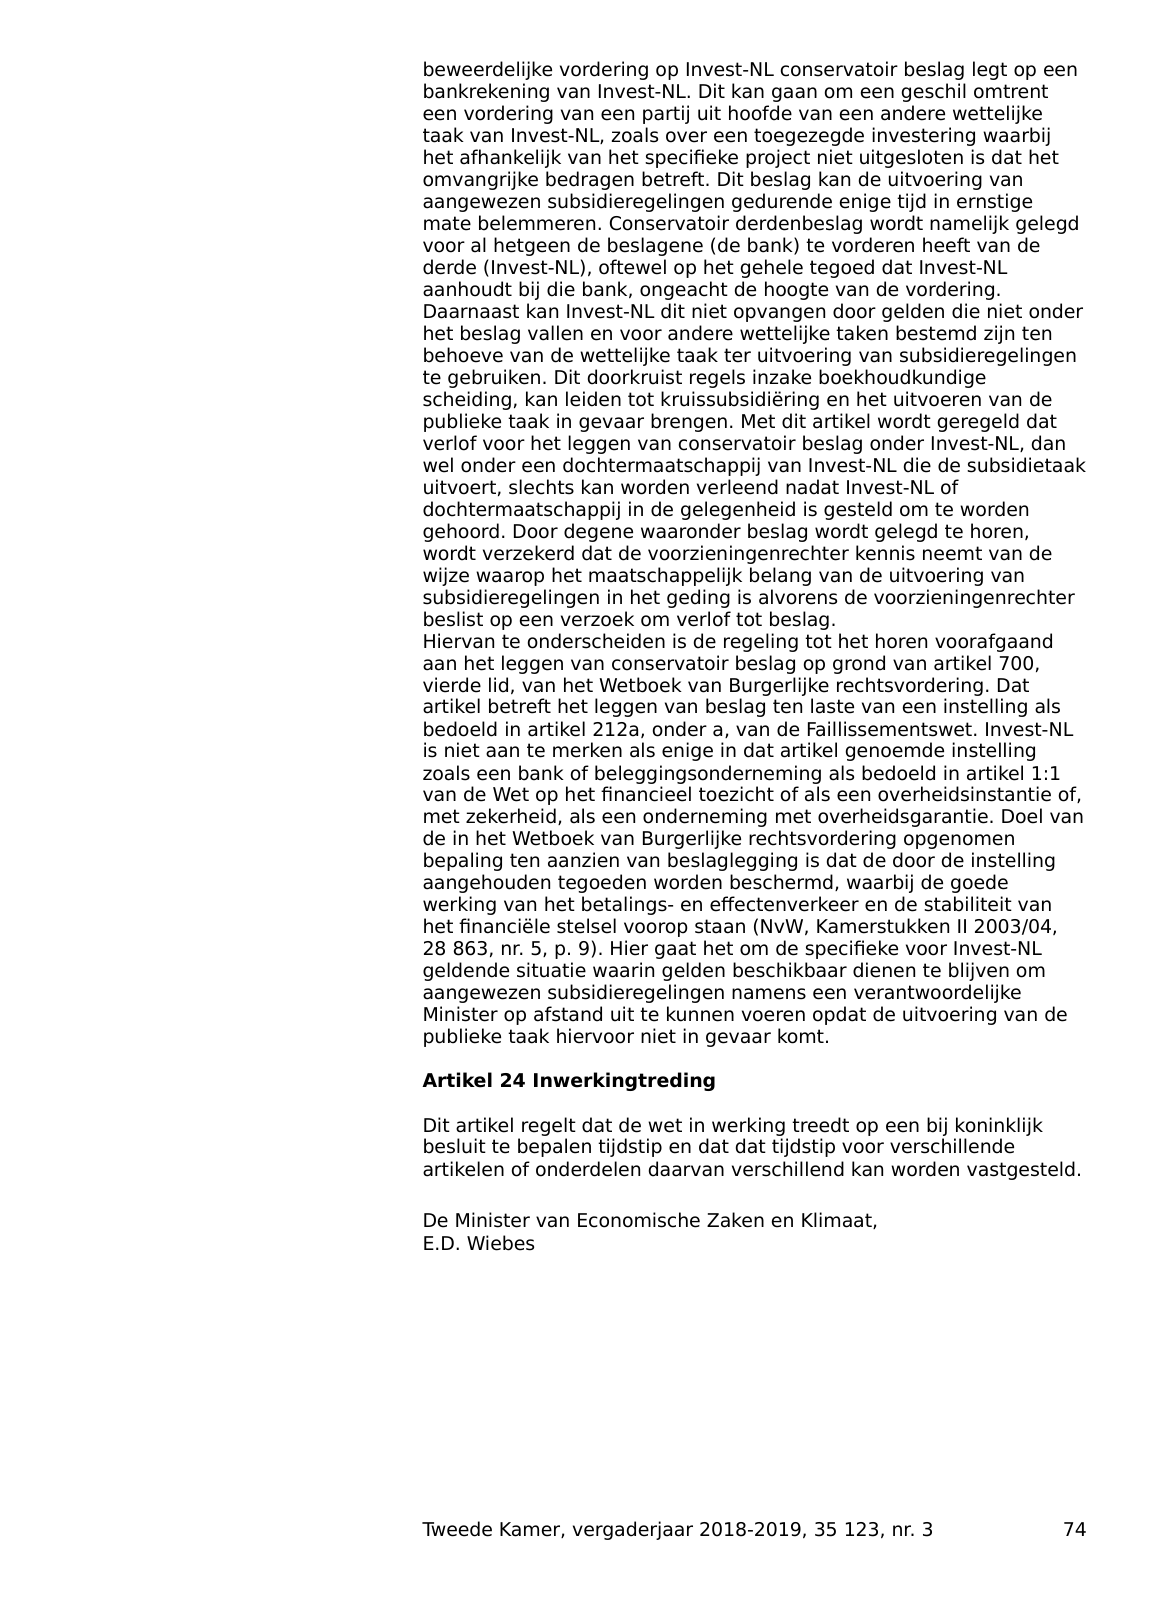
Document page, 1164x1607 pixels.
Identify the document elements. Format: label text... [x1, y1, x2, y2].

text Hiervan te onderscheiden is de regeling tot het horen voorafgaand aan het leggen van conservatoir beslag op grond van artikel 700, vierde lid, van het Wetboek van Burgerlijke rechtsvordering. Dat artikel betreft het leggen van beslag ten laste van een instelling als bedoeld in artikel 212a, onder a, van de Faillissementswet. Invest-NL is niet aan te merken als enige in dat artikel genoemde instelling zoals een bank of beleggingsonderneming als bedoeld in artikel 1:1 van de Wet op het financieel toezicht of als een overheidsinstantie of, met zekerheid, als een onderneming met overheidsgarantie. Doel van de in het Wetboek van Burgerlijke rechtsvordering opgenomen bepaling ten aanzien van beslaglegging is dat de door de instelling aangehouden tegoeden worden beschermd, waarbij de goede werking van het betalings- en effectenverkeer en de stabiliteit van het financiële stelsel voorop staan (NvW, Kamerstukken II 2003/04, 28 863, nr. 5, p. 9). Hier gaat het om de specifieke voor Invest-NL geldende situatie waarin gelden beschikbaar dienen te blijven om aangewezen subsidieregelingen namens een verantwoordelijke Minister op afstand uit te kunnen voeren opdat de uitvoering van de publieke taak hiervoor niet in gevaar komt. [422, 631, 1087, 1048]
subtitle Artikel 24 Inwerkingtreding [422, 1070, 1087, 1092]
text De Minister van Economische Zaken en Klimaat, E.D. Wiebes [422, 1210, 1087, 1254]
text beweerdelijke vordering op Invest-NL conservatoir beslag legt op een bankrekening van Invest-NL. Dit kan gaan om een geschil omtrent een vordering van een partij uit hoofde van een andere wettelijke taak van Invest-NL, zoals over een toegezegde investering waarbij het afhankelijk van het specifieke project niet uitgesloten is dat het omvangrijke bedragen betreft. Dit beslag kan de uitvoering van aangewezen subsidieregelingen gedurende enige tijd in ernstige mate belemmeren. Conservatoir derdenbeslag wordt namelijk gelegd voor al hetgeen de beslagene (de bank) te vorderen heeft van de derde (Invest-NL), oftewel op het gehele tegoed dat Invest-NL aanhoudt bij die bank, ongeacht de hoogte van de vordering. Daarnaast kan Invest-NL dit niet opvangen door gelden die niet onder het beslag vallen en voor andere wettelijke taken bestemd zijn ten behoeve van de wettelijke taak ter uitvoering van subsidieregelingen te gebruiken. Dit doorkruist regels inzake boekhoudkundige scheiding, kan leiden tot kruissubsidiëring en het uitvoeren van de publieke taak in gevaar brengen. Met dit artikel wordt geregeld dat verlof voor het leggen van conservatoir beslag onder Invest-NL, dan wel onder een dochtermaatschappij van Invest-NL die de subsidietaak uitvoert, slechts kan worden verleend nadat Invest-NL of dochtermaatschappij in de gelegenheid is gesteld om te worden gehoord. Door degene waaronder beslag wordt gelegd te horen, wordt verzekerd dat de voorzieningenrechter kennis neemt van de wijze waarop het maatschappelijk belang van de uitvoering van subsidieregelingen in het geding is alvorens de voorzieningenrechter beslist op een verzoek om verlof tot beslag. [422, 59, 1087, 631]
text Dit artikel regelt dat de wet in werking treedt op een bij koninklijk besluit te bepalen tijdstip en dat dat tijdstip voor verschillende artikelen of onderdelen daarvan verschillend kan worden vastgesteld. [422, 1114, 1087, 1180]
